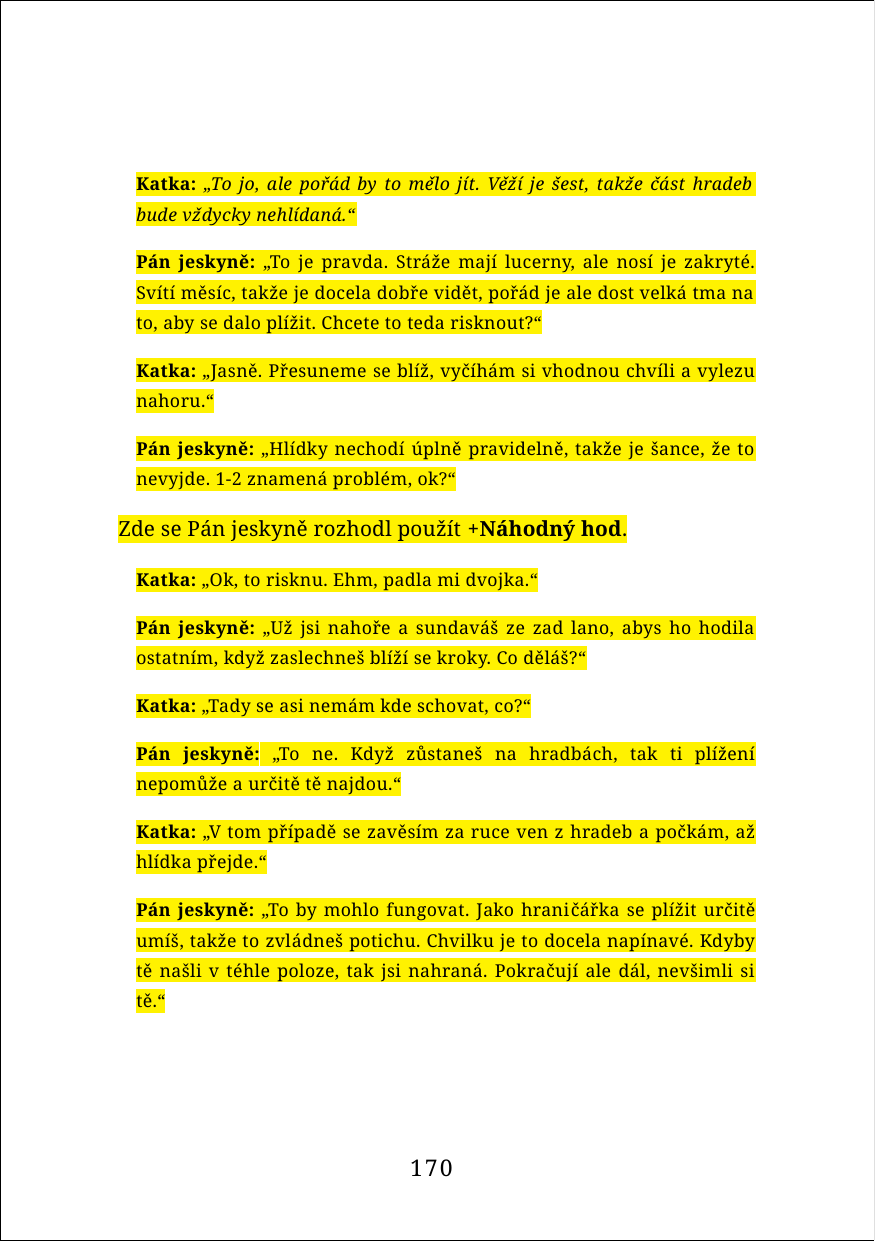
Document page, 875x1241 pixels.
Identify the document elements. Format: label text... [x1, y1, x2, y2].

text Pán jeskyně: „To by mohlo fungovat. Jako hraničářka se plížit určitě umíš, takže to zvládneš potichu. Chvilku je to docela napínavé. Kdyby tě našli v téhle poloze, tak jsi nahraná. Pokračují ale dál, nevšimli si tě.“ [136, 898, 756, 1013]
text Pán jeskyně: „Hlídky nechodí úplně pravidelně, takže je šance, že to nevyjde. 1-2 znamená problém, ok?“ [136, 436, 756, 491]
text Katka: „Jasně. Přesuneme se blíž, vyčíhám si vhodnou chvíli a vylezu nahoru.“ [136, 358, 756, 413]
text Katka: „Ok, to risknu. Ehm, padla mi dvojka.“ [136, 568, 756, 592]
text Pán jeskyně: „To ne. Když zůstaneš na hradbách, tak ti plížení nepomůže a určitě tě najdou.“ [136, 742, 756, 796]
text Zde se Pán jeskyně rozhodl použít +Náhodný hod. [118, 514, 756, 543]
text Pán jeskyně: „Už jsi nahoře a sundaváš ze zad lano, abys ho hodila ostatním, když zaslechneš blíží se kroky. Co děláš?“ [136, 616, 756, 670]
text Katka: „V tom případě se zavěsím za ruce ven z hradeb a počkám, až hlídka přejde.“ [136, 820, 756, 874]
text Katka: „Tady se asi nemám kde schovat, co?“ [136, 694, 756, 718]
text Katka: „To jo, ale pořád by to mělo jít. Věží je šest, takže část hradeb bude vždycky nehlídaná.“ [136, 172, 756, 226]
text Pán jeskyně: „To je pravda. Stráže mají lucerny, ale nosí je zakryté. Svítí měsíc, takže je docela dobře vidět, pořád je ale dost velká tma na to, aby se dalo plížit. Chcete to teda risknout?“ [136, 250, 756, 334]
